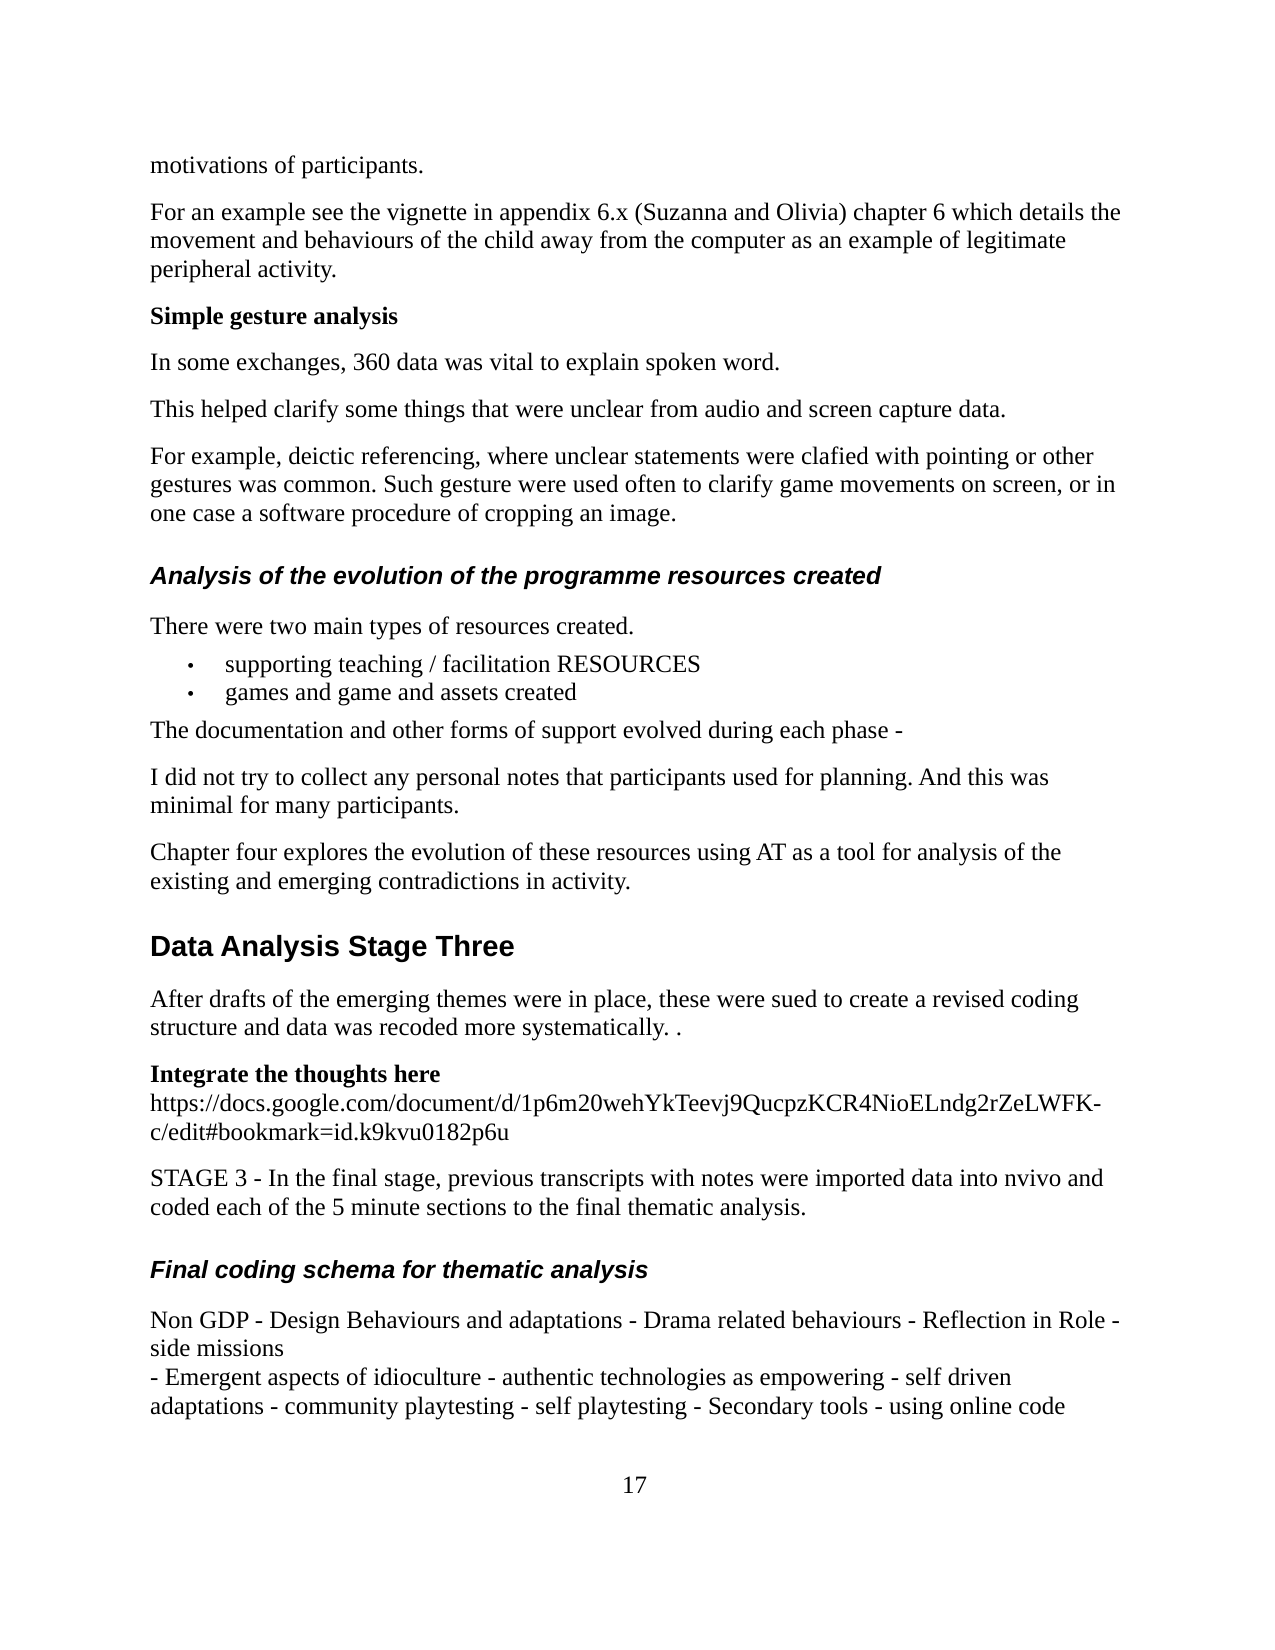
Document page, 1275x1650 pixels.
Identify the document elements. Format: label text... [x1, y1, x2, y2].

subtitle Analysis of the evolution of the programme resources created [150, 561, 1125, 589]
text Non GDP - Design Behaviours and adaptations - Drama related behaviours - Reflection in Role - side missions - Emergent aspects of idioculture - authentic technologies as empowering - self driven adaptations - community playtesting - self playtesting - Secondary tools - using online code [150, 1305, 1125, 1420]
list supporting teaching / facilitation RESOURCES [187, 649, 1125, 677]
text Simple gesture analysis [150, 301, 1125, 329]
text This helped clarify some things that were unclear from audio and screen capture data. [150, 394, 1125, 423]
text I did not try to collect any personal notes that participants used for planning. And this was minimal for many participants. [150, 762, 1125, 819]
text motivations of participants. [150, 150, 1125, 179]
subtitle Data Analysis Stage Three [150, 929, 1125, 962]
text Integrate the thoughts here https://docs.google.com/document/d/1p6m20wehYkTeevj9QucpzKCR4NioELndg2rZeLWFK-c/edit#bookmark=id.k9kvu0182p6u [150, 1059, 1125, 1145]
list games and game and assets created [187, 677, 1125, 706]
text There were two main types of resources created. [150, 611, 1125, 640]
text Chapter four explores the evolution of these resources using AT as a tool for analysis of the existing and emerging contradictions in activity. [150, 837, 1125, 895]
text For example, deictic referencing, where unclear statements were clafied with pointing or other gestures was common. Such gesture were used often to clarify game movements on screen, or in one case a software procedure of cropping an image. [150, 441, 1125, 527]
text For an example see the vignette in appendix 6.x (Suzanna and Olivia) chapter 6 which details the movement and behaviours of the child away from the computer as an example of legitimate peripheral activity. [150, 197, 1125, 283]
text The documentation and other forms of support evolved during each phase - [150, 715, 1125, 744]
text After drafts of the emerging themes were in place, these were sued to create a revised coding structure and data was recoded more systematically. . [150, 984, 1125, 1041]
text STAGE 3 - In the final stage, previous transcripts with notes were imported data into nvivo and coded each of the 5 minute sections to the final thematic analysis. [150, 1163, 1125, 1221]
subtitle Final coding schema for thematic analysis [150, 1255, 1125, 1283]
text In some exchanges, 360 data was vital to explain spoken word. [150, 347, 1125, 376]
